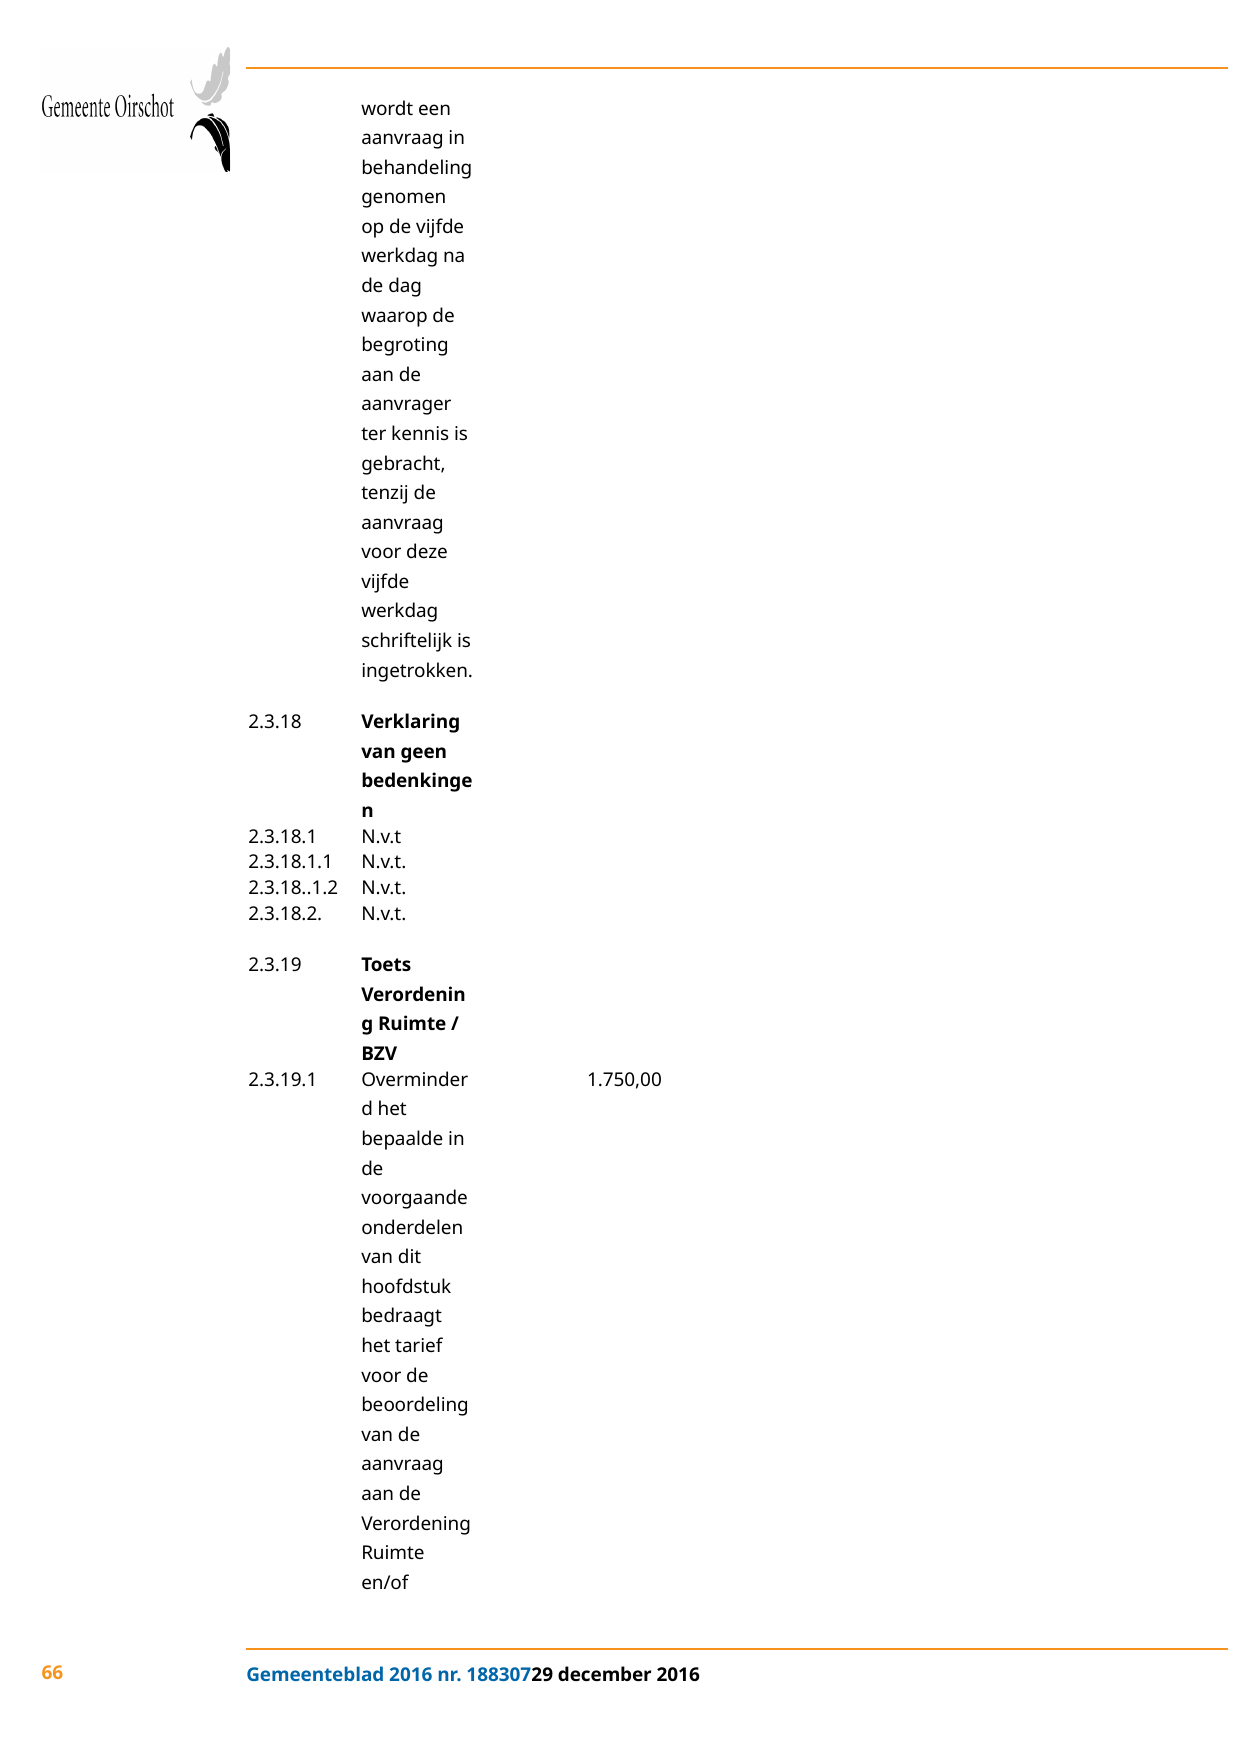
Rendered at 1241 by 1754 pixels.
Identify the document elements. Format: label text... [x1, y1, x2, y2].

table_cell 2.3.18.1.1 [248, 849, 361, 874]
table_cell N.v.t. [361, 900, 474, 926]
table_cell [248, 926, 361, 951]
table_cell N.v.t. [361, 849, 474, 874]
table_cell [474, 823, 587, 848]
table_cell 2.3.19 [248, 951, 361, 1066]
table_cell [248, 683, 361, 708]
table_cell [587, 683, 700, 708]
table_cell 2.3.18..1.2 [248, 874, 361, 900]
table_cell [248, 95, 361, 683]
table_cell [474, 874, 587, 900]
table_cell [474, 95, 587, 683]
table_cell [361, 683, 474, 708]
picture [41, 47, 231, 172]
table_cell [587, 708, 700, 823]
table_cell [474, 900, 587, 926]
table_cell [587, 95, 700, 683]
table_cell [587, 900, 700, 926]
table_cell [587, 874, 700, 900]
table_cell Verklaring van geen bedenkingen [361, 708, 474, 823]
table_cell [474, 683, 587, 708]
table_cell [474, 849, 587, 874]
table_cell Toets Verordening Ruimte / BZV [361, 951, 474, 1066]
table_cell [587, 849, 700, 874]
table_cell [474, 926, 587, 951]
table_cell 1.750,00 [587, 1066, 700, 1594]
table_cell [587, 951, 700, 1066]
table_cell [474, 951, 587, 1066]
table_cell [587, 823, 700, 848]
table_cell [587, 926, 700, 951]
table_cell 2.3.19.1 [248, 1066, 361, 1594]
table_cell 2.3.18.1 [248, 823, 361, 848]
table_cell Overminderd het bepaalde in de voorgaande onderdelen van dit hoofdstuk bedraagt het tarief voor de beoordeling van de aanvraag aan de Verordening Ruimte en/of [361, 1066, 474, 1594]
table_cell [474, 1066, 587, 1594]
table_cell [474, 708, 587, 823]
table_cell N.v.t [361, 823, 474, 848]
table_cell [361, 926, 474, 951]
table_cell wordt een aanvraag in behandeling genomen op de vijfde werkdag na de dag waarop de begroting aan de aanvrager ter kennis is gebracht, tenzij de aanvraag voor deze vijfde werkdag schriftelijk is ingetrokken. [361, 95, 474, 683]
table_cell 2.3.18 [248, 708, 361, 823]
table_cell N.v.t. [361, 874, 474, 900]
table_cell 2.3.18.2. [248, 900, 361, 926]
